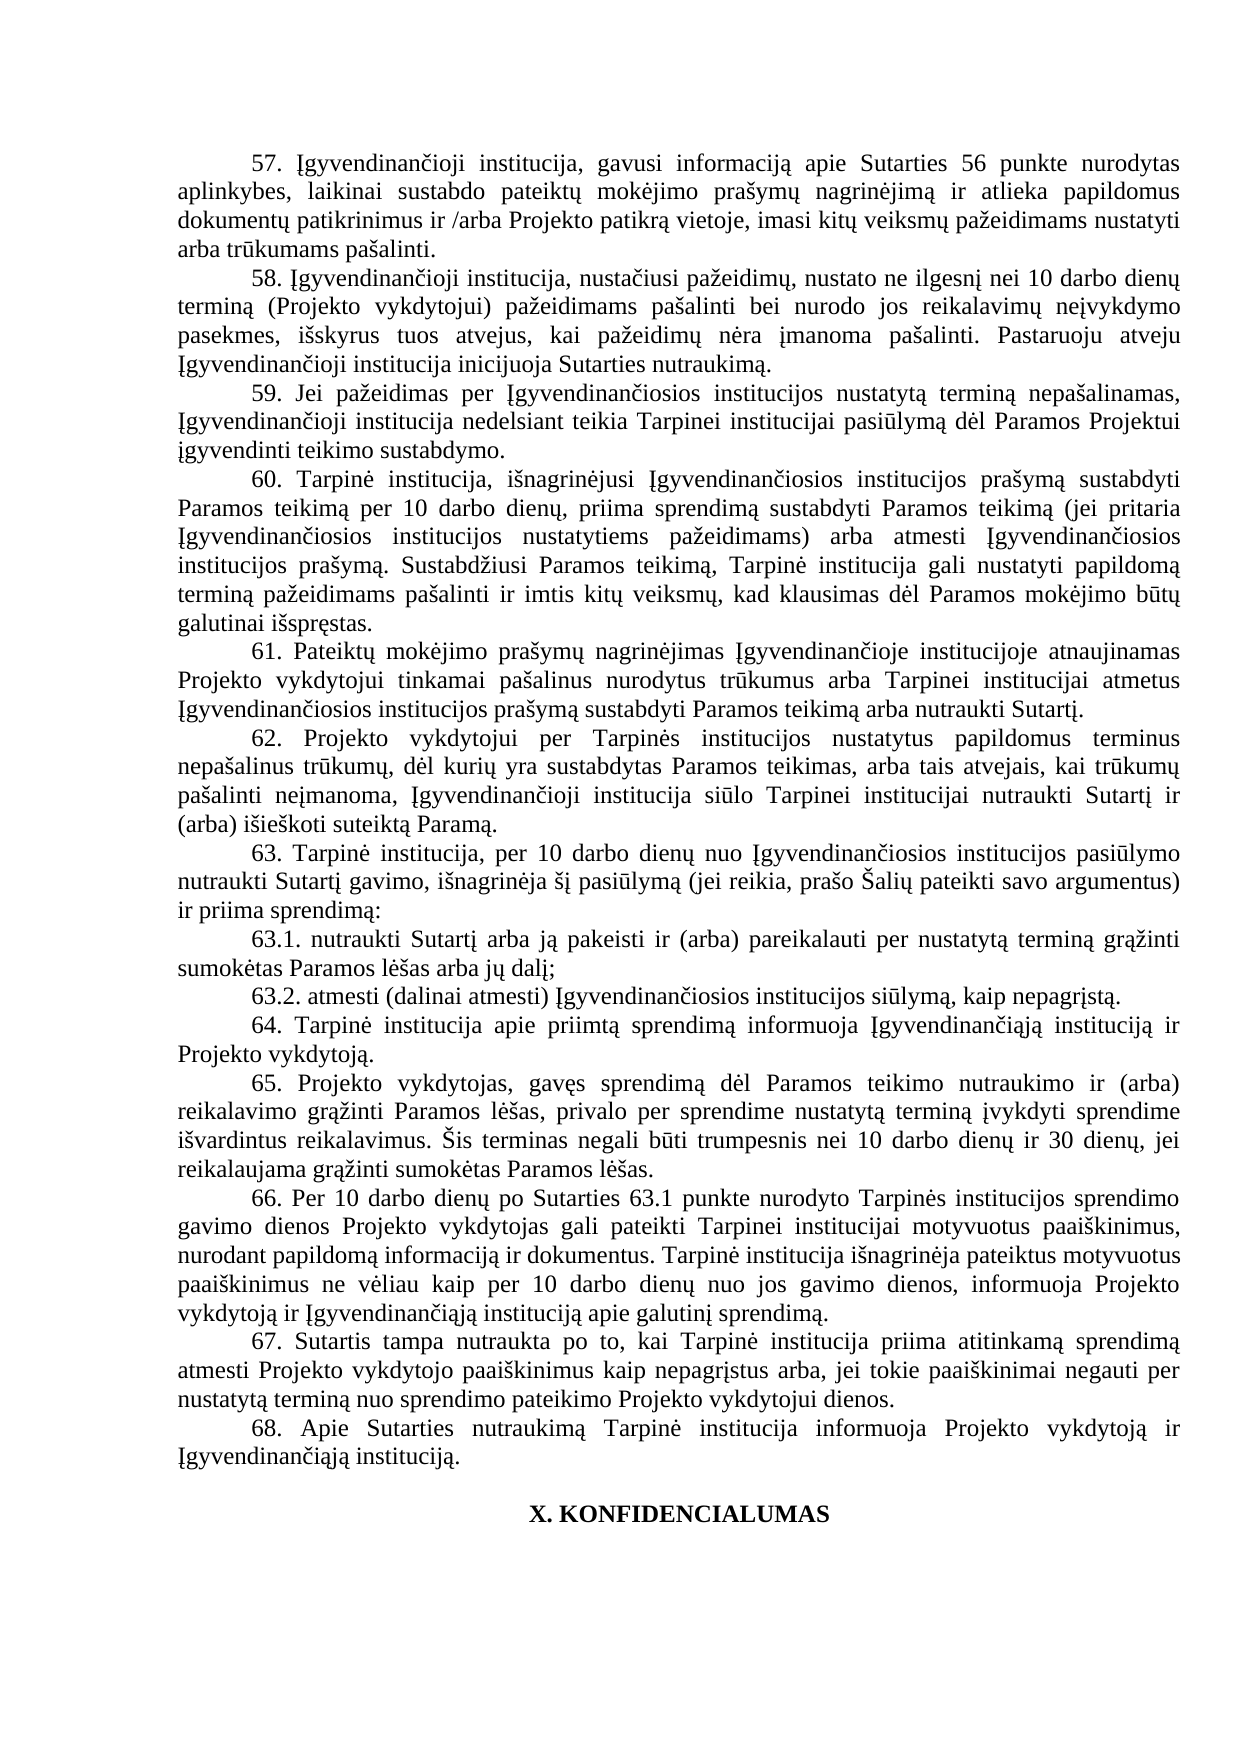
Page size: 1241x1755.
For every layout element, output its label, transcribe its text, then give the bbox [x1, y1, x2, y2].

text 67. Sutartis tampa nutraukta po to, kai Tarpinė institucija priima atitinkamą sprendimą atmesti Projekto vykdytojo paaiškinimus kaip nepagrįstus arba, jei tokie paaiškinimai negauti per nustatytą terminą nuo sprendimo pateikimo Projekto vykdytojui dienos. [177, 1326, 1181, 1413]
text 68. Apie Sutarties nutraukimą Tarpinė institucija informuoja Projekto vykdytoją ir Įgyvendinančiąją instituciją. [177, 1413, 1181, 1470]
text 63.1. nutraukti Sutartį arba ją pakeisti ir (arba) pareikalauti per nustatytą terminą grąžinti sumokėtas Paramos lėšas arba jų dalį; [177, 924, 1181, 981]
text 60. Tarpinė institucija, išnagrinėjusi Įgyvendinančiosios institucijos prašymą sustabdyti Paramos teikimą per 10 darbo dienų, priima sprendimą sustabdyti Paramos teikimą (jei pritaria Įgyvendinančiosios institucijos nustatytiems pažeidimams) arba atmesti Įgyvendinančiosios institucijos prašymą. Sustabdžiusi Paramos teikimą, Tarpinė institucija gali nustatyti papildomą terminą pažeidimams pašalinti ir imtis kitų veiksmų, kad klausimas dėl Paramos mokėjimo būtų galutinai išspręstas. [177, 464, 1181, 636]
text X. KONFIDENCIALUMAS [177, 1499, 1181, 1528]
text 63. Tarpinė institucija, per 10 darbo dienų nuo Įgyvendinančiosios institucijos pasiūlymo nutraukti Sutartį gavimo, išnagrinėja šį pasiūlymą (jei reikia, prašo Šalių pateikti savo argumentus) ir priima sprendimą: [177, 838, 1181, 924]
text 58. Įgyvendinančioji institucija, nustačiusi pažeidimų, nustato ne ilgesnį nei 10 darbo dienų terminą (Projekto vykdytojui) pažeidimams pašalinti bei nurodo jos reikalavimų neįvykdymo pasekmes, išskyrus tuos atvejus, kai pažeidimų nėra įmanoma pašalinti. Pastaruoju atveju Įgyvendinančioji institucija inicijuoja Sutarties nutraukimą. [177, 263, 1181, 378]
text 66. Per 10 darbo dienų po Sutarties 63.1 punkte nurodyto Tarpinės institucijos sprendimo gavimo dienos Projekto vykdytojas gali pateikti Tarpinei institucijai motyvuotus paaiškinimus, nurodant papildomą informaciją ir dokumentus. Tarpinė institucija išnagrinėja pateiktus motyvuotus paaiškinimus ne vėliau kaip per 10 darbo dienų nuo jos gavimo dienos, informuoja Projekto vykdytoją ir Įgyvendinančiąją instituciją apie galutinį sprendimą. [177, 1183, 1181, 1326]
text 64. Tarpinė institucija apie priimtą sprendimą informuoja Įgyvendinančiąją instituciją ir Projekto vykdytoją. [177, 1010, 1181, 1068]
text 61. Pateiktų mokėjimo prašymų nagrinėjimas Įgyvendinančioje institucijoje atnaujinamas Projekto vykdytojui tinkamai pašalinus nurodytus trūkumus arba Tarpinei institucijai atmetus Įgyvendinančiosios institucijos prašymą sustabdyti Paramos teikimą arba nutraukti Sutartį. [177, 636, 1181, 723]
text 63.2. atmesti (dalinai atmesti) Įgyvendinančiosios institucijos siūlymą, kaip nepagrįstą. [177, 981, 1181, 1010]
text 57. Įgyvendinančioji institucija, gavusi informaciją apie Sutarties 56 punkte nurodytas aplinkybes, laikinai sustabdo pateiktų mokėjimo prašymų nagrinėjimą ir atlieka papildomus dokumentų patikrinimus ir /arba Projekto patikrą vietoje, imasi kitų veiksmų pažeidimams nustatyti arba trūkumams pašalinti. [177, 148, 1181, 263]
text 62. Projekto vykdytojui per Tarpinės institucijos nustatytus papildomus terminus nepašalinus trūkumų, dėl kurių yra sustabdytas Paramos teikimas, arba tais atvejais, kai trūkumų pašalinti neįmanoma, Įgyvendinančioji institucija siūlo Tarpinei institucijai nutraukti Sutartį ir (arba) išieškoti suteiktą Paramą. [177, 723, 1181, 838]
text 65. Projekto vykdytojas, gavęs sprendimą dėl Paramos teikimo nutraukimo ir (arba) reikalavimo grąžinti Paramos lėšas, privalo per sprendime nustatytą terminą įvykdyti sprendime išvardintus reikalavimus. Šis terminas negali būti trumpesnis nei 10 darbo dienų ir 30 dienų, jei reikalaujama grąžinti sumokėtas Paramos lėšas. [177, 1068, 1181, 1183]
text 59. Jei pažeidimas per Įgyvendinančiosios institucijos nustatytą terminą nepašalinamas, Įgyvendinančioji institucija nedelsiant teikia Tarpinei institucijai pasiūlymą dėl Paramos Projektui įgyvendinti teikimo sustabdymo. [177, 378, 1181, 464]
